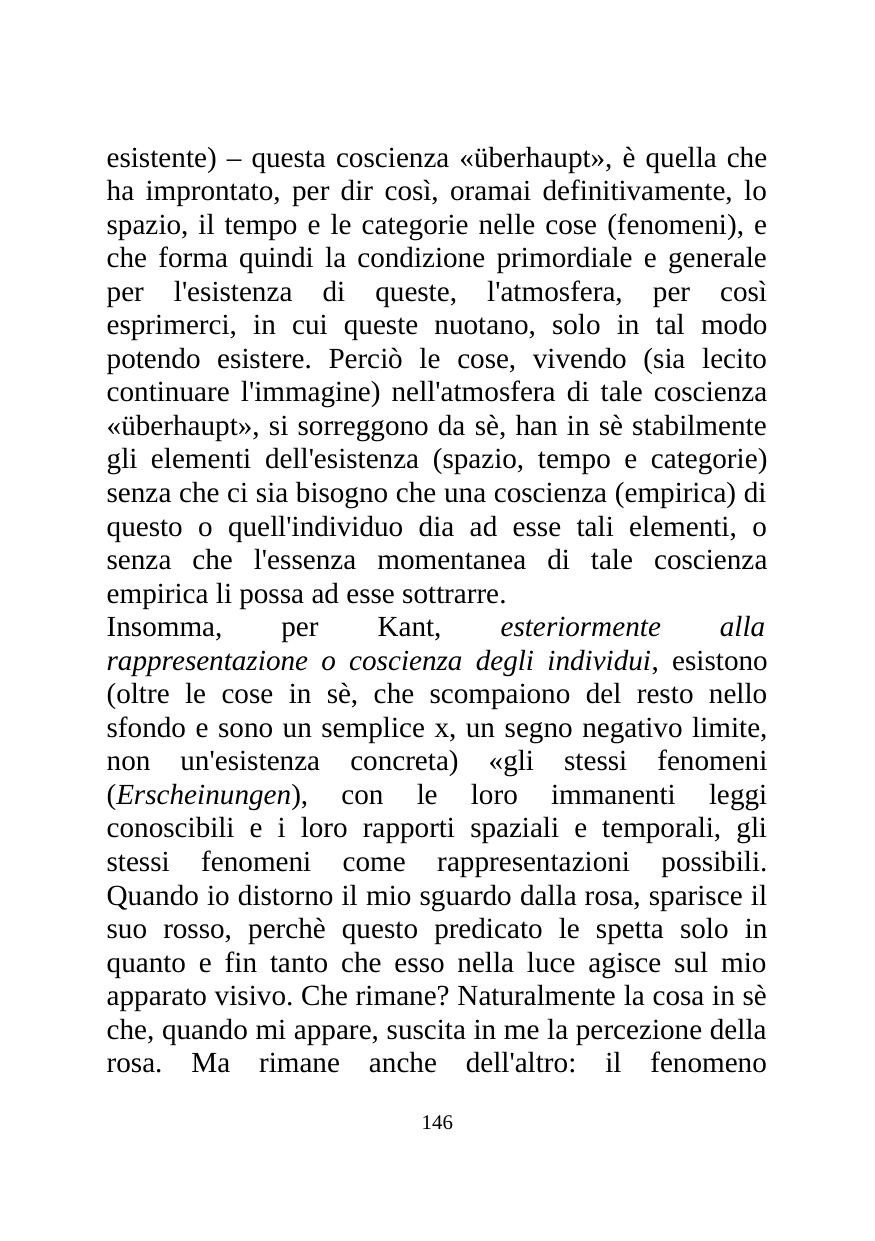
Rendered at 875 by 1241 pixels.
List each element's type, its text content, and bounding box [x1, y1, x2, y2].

text Insomma, per Kant, esteriormente alla rappresentazione o coscienza degli individui, esistono (oltre le cose in sè, che scompaiono del resto nello sfondo e sono un semplice x, un segno negativo limite, non un'esistenza concreta) «gli stessi fenomeni (Erscheinungen), con le loro immanenti leggi conoscibili e i loro rapporti spaziali e temporali, gli stessi fenomeni come rappresentazioni possibili. Quando io distorno il mio sguardo dalla rosa, sparisce il suo rosso, perchè questo predicato le spetta solo in quanto e fin tanto che esso nella luce agisce sul mio apparato visivo. Che rimane? Naturalmente la cosa in sè che, quando mi appare, suscita in me la percezione della rosa. Ma rimane anche dell'altro: il fenomeno [106, 609, 768, 1079]
text esistente) – questa coscienza «überhaupt», è quella che ha improntato, per dir così, oramai definitivamente, lo spazio, il tempo e le categorie nelle cose (fenomeni), e che forma quindi la condizione primordiale e generale per l'esistenza di queste, l'atmosfera, per così esprimerci, in cui queste nuotano, solo in tal modo potendo esistere. Perciò le cose, vivendo (sia lecito continuare l'immagine) nell'atmosfera di tale coscienza «überhaupt», si sorreggono da sè, han in sè stabilmente gli elementi dell'esistenza (spazio, tempo e categorie) senza che ci sia bisogno che una coscienza (empirica) di questo o quell'individuo dia ad esse tali elementi, o senza che l'essenza momentanea di tale coscienza empirica li possa ad esse sottrarre. [106, 140, 768, 609]
